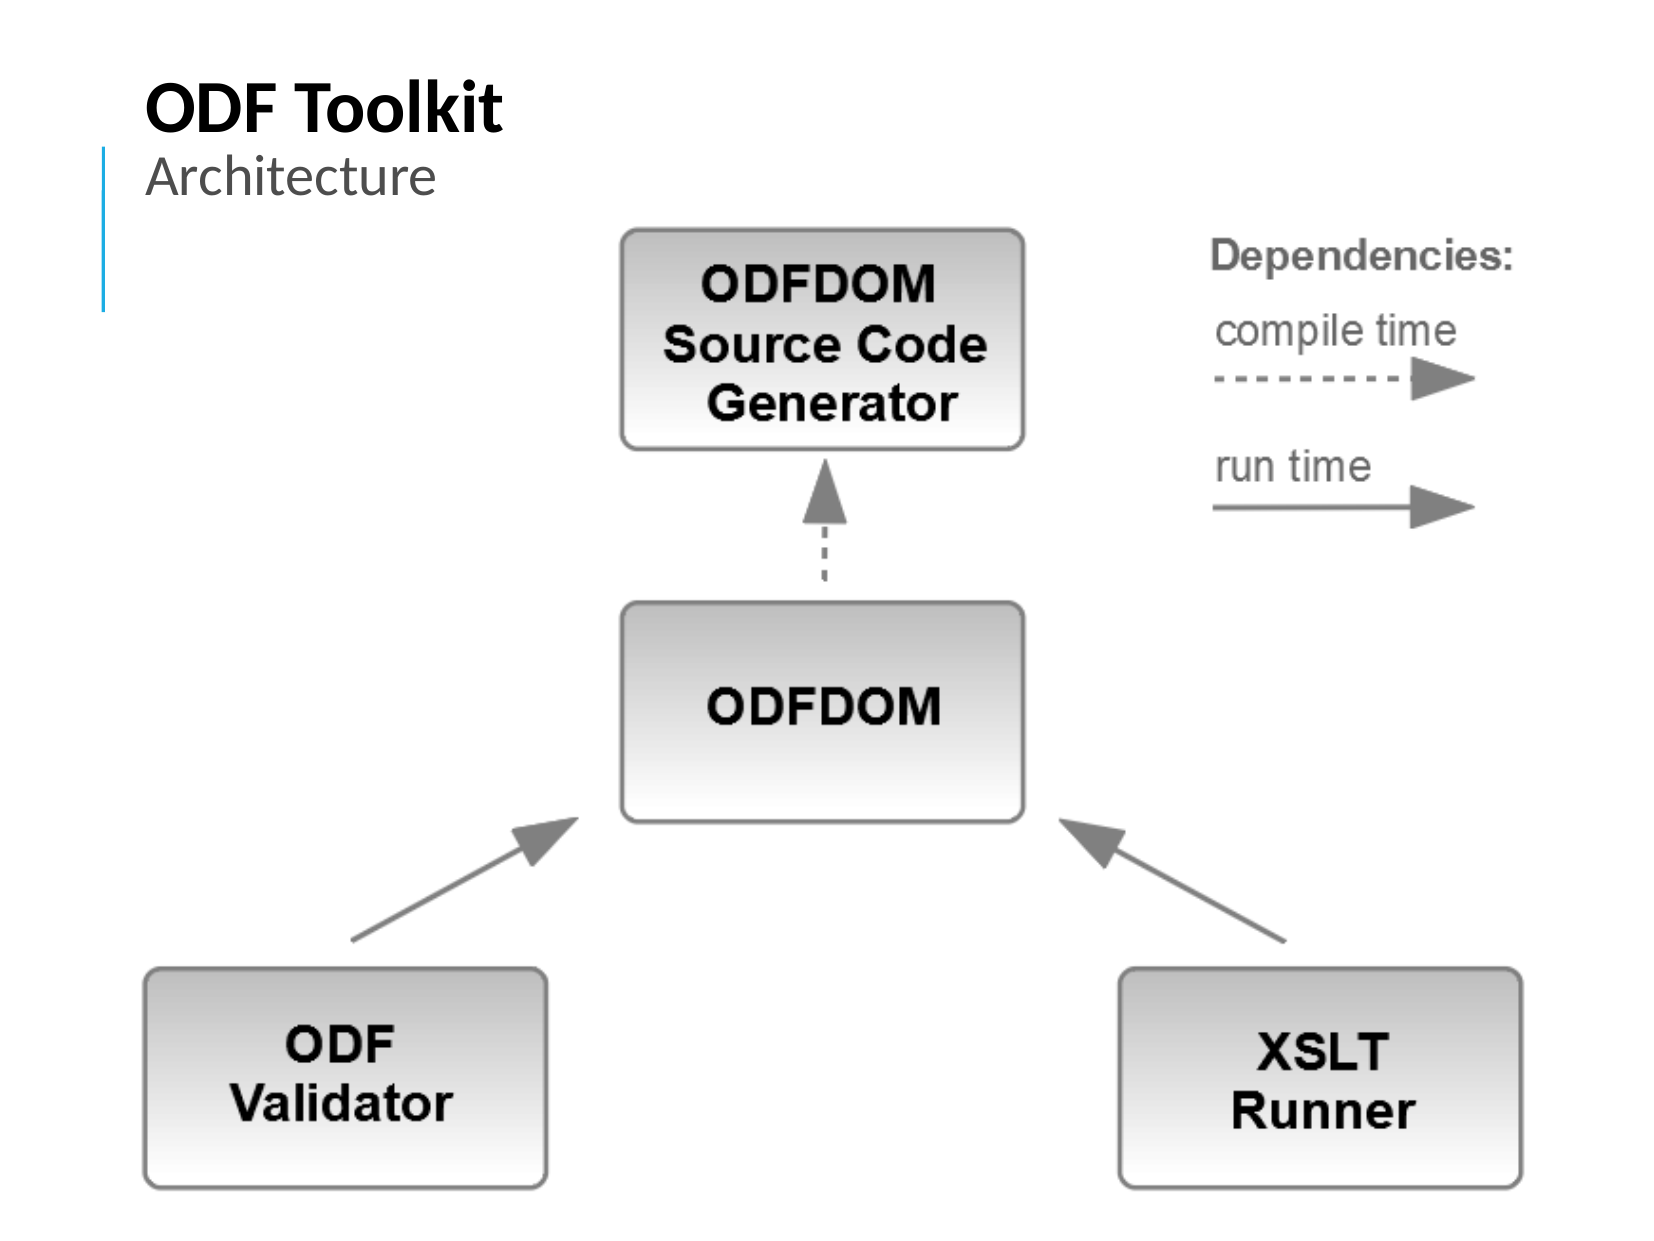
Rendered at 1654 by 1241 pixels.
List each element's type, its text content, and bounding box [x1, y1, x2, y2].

picture [129, 212, 1536, 1197]
title ODF Toolkit Architecture [145, 67, 1388, 212]
